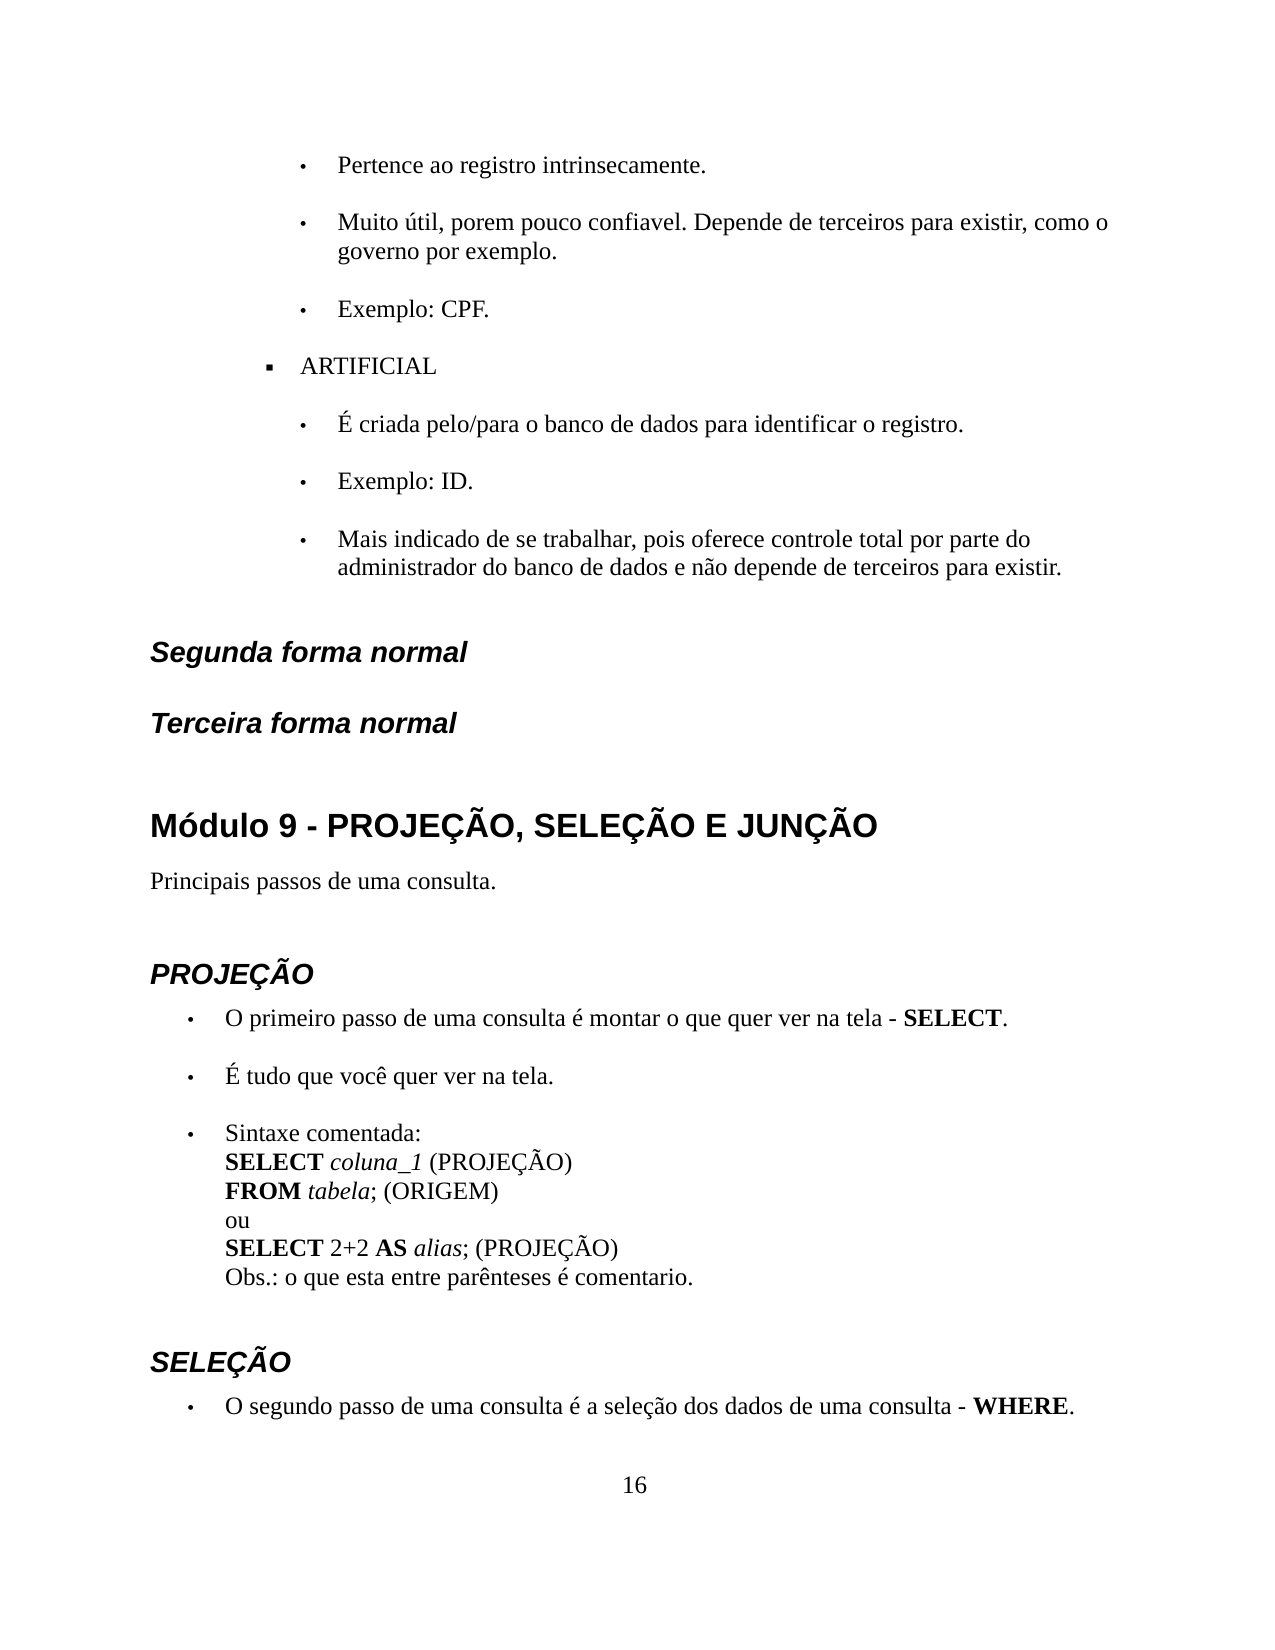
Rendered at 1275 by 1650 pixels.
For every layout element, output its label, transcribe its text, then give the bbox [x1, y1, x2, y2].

list Exemplo: CPF. [300, 294, 1125, 351]
subtitle PROJEÇÃO [150, 957, 1125, 991]
list O segundo passo de uma consulta é a seleção dos dados de uma consulta - WHERE. [187, 1391, 1125, 1419]
text Principais passos de uma consulta. [150, 866, 1125, 923]
list ARTIFICIAL [262, 351, 1125, 409]
list Mais indicado de se trabalhar, pois oferece controle total por parte do administrador do banco de dados e não depende de terceiros para existir. [300, 524, 1125, 610]
list É tudo que você quer ver na tela. [187, 1061, 1125, 1118]
list Muito útil, porem pouco confiavel. Depende de terceiros para existir, como o governo por exemplo. [300, 207, 1125, 294]
subtitle Segunda forma normal [150, 635, 1125, 668]
subtitle Terceira forma normal [150, 706, 1125, 739]
subtitle SELEÇÃO [150, 1345, 1125, 1378]
list É criada pelo/para o banco de dados para identificar o registro. [300, 409, 1125, 466]
list Pertence ao registro intrinsecamente. [300, 150, 1125, 207]
list O primeiro passo de uma consulta é montar o que quer ver na tela - SELECT. [187, 1003, 1125, 1061]
list Exemplo: ID. [300, 466, 1125, 524]
list Sintaxe comentada: SELECT coluna_1 (PROJEÇÃO) FROM tabela; (ORIGEM) ou SELECT 2+2 AS alias; (PROJEÇÃO) Obs.: o que esta entre parênteses é comentario. [187, 1118, 1125, 1320]
subtitle Módulo 9 - PROJEÇÃO, SELEÇÃO E JUNÇÃO [150, 806, 1125, 844]
